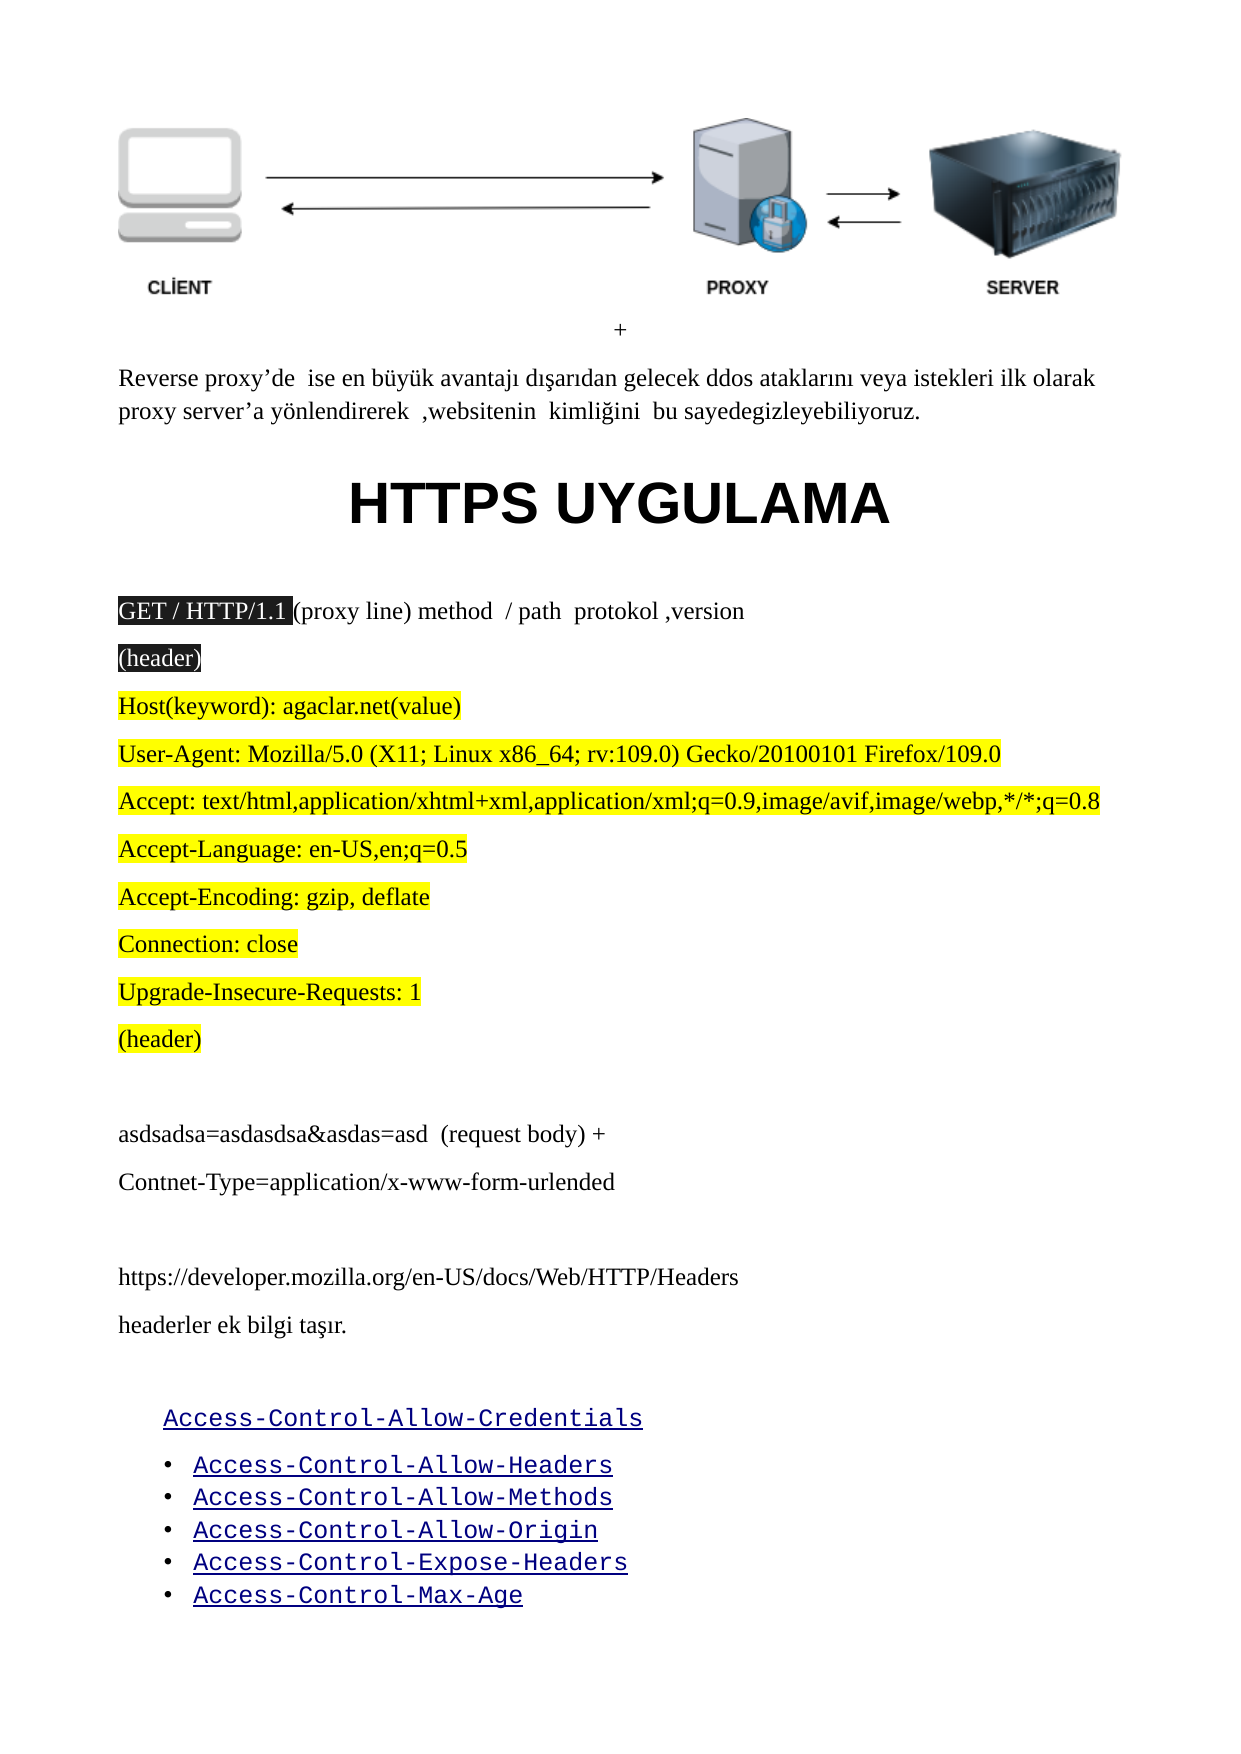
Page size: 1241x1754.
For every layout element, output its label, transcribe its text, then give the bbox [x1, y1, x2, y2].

list Access-Control-Expose-Headers [164, 1550, 1122, 1578]
list Access-Control-Allow-Headers [164, 1452, 1122, 1481]
text https://developer.mozilla.org/en-US/docs/Web/HTTP/Headers [118, 1262, 1122, 1291]
text Host(keyword): agaclar.net(value) [118, 691, 1122, 720]
text Reverse proxy’de ise en büyük avantajı dışarıdan gelecek ddos ataklarını veya istekleri ilk olarak proxy server’a yönlendirerek ,websitenin kimliğini bu sayedegizleyebiliyoruz. [118, 363, 1122, 425]
list Access-Control-Max-Age [164, 1582, 1122, 1611]
text Accept-Encoding: gzip, deflate [118, 882, 1122, 910]
text Upgrade-Insecure-Requests: 1 [118, 977, 1122, 1006]
text GET / HTTP/1.1 (proxy line) method / path protokol ,version [118, 596, 1122, 625]
text Contnet-Type=application/x-www-form-urlended [118, 1167, 1122, 1196]
list Access-Control-Allow-Origin [164, 1517, 1122, 1546]
text Access-Control-Allow-Credentials [118, 1405, 1122, 1433]
text (header) [118, 643, 1122, 672]
text Accept-Language: en-US,en;q=0.5 [118, 834, 1122, 863]
text User-Agent: Mozilla/5.0 (X11; Linux x86_64; rv:109.0) Gecko/20100101 Firefox/109.0 [118, 739, 1122, 767]
text Accept: text/html,application/xhtml+xml,application/xml;q=0.9,image/avif,image/webp,*/*;q=0.8 [118, 786, 1122, 815]
list Access-Control-Allow-Methods [164, 1485, 1122, 1513]
text headerler ek bilgi taşır. [118, 1310, 1122, 1339]
text Connection: close [118, 929, 1122, 958]
text (header) [118, 1024, 1122, 1053]
picture [118, 118, 1123, 312]
text asdsadsa=asdasdsa&asdas=asd (request body) + [118, 1119, 1122, 1148]
text + [118, 312, 1122, 344]
title HTTPS UYGULAMA [118, 469, 1122, 536]
